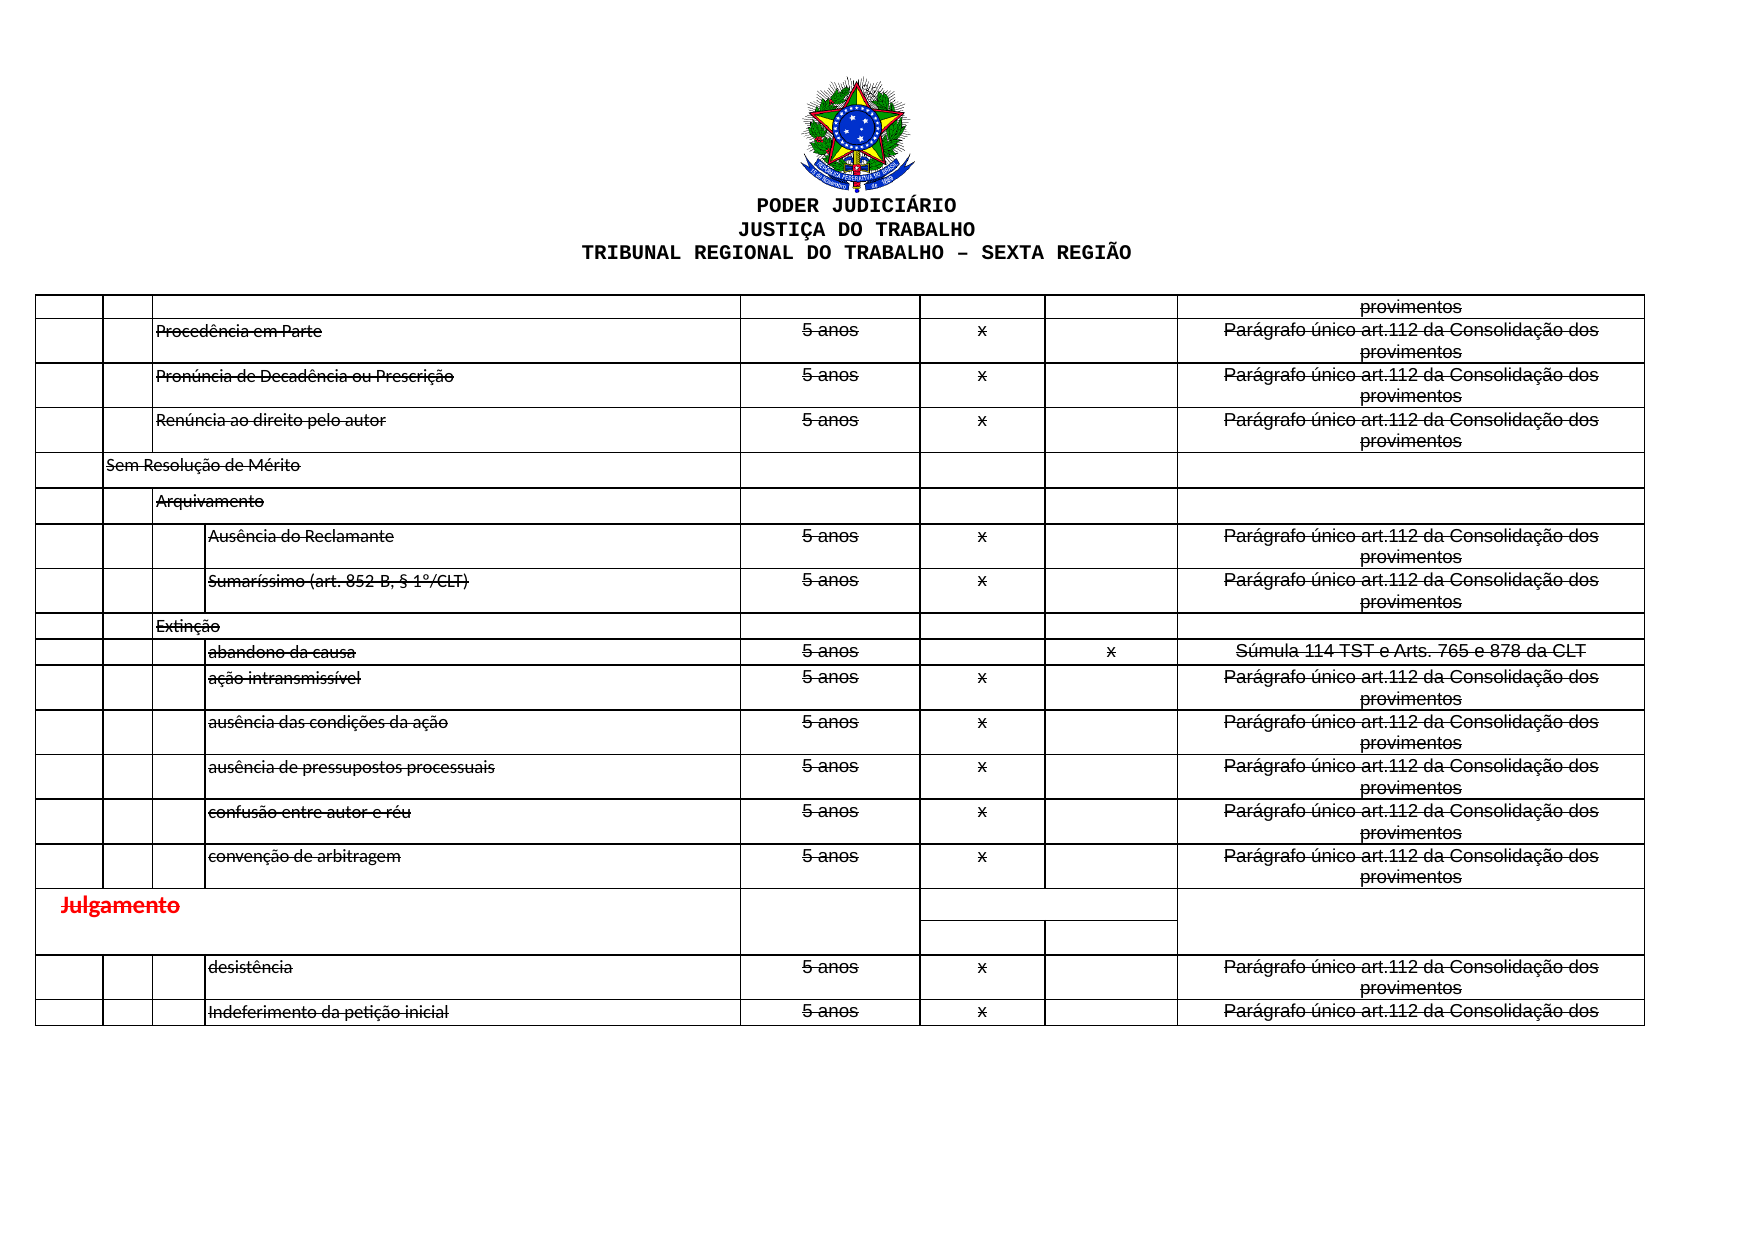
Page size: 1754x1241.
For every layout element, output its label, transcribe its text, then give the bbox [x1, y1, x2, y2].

table_cell abandono da causa [206, 640, 740, 664]
table_cell [36, 711, 102, 754]
table_cell x [921, 319, 1044, 362]
table_cell [1046, 525, 1177, 567]
table_cell [104, 800, 152, 843]
table_cell confusão entre autor e réu [206, 800, 740, 843]
table_cell [36, 489, 102, 523]
table_cell [36, 845, 102, 888]
table_cell [205, 920, 740, 954]
table_cell [104, 296, 152, 317]
table_cell Prazo de Guarda no Arquivo Intermediário [741, 889, 919, 954]
table_cell [153, 296, 740, 317]
table_cell [36, 1000, 102, 1025]
table_cell [36, 364, 102, 407]
table_cell [153, 956, 204, 999]
table_cell PRESERVA [1046, 921, 1177, 954]
table_cell [104, 569, 152, 612]
table_cell [36, 525, 102, 567]
table_cell 5 anos [741, 666, 919, 709]
table_cell [104, 755, 152, 798]
table_cell [1046, 489, 1177, 523]
table_cell Destinação Final [921, 889, 1177, 920]
table_cell [153, 525, 204, 567]
table_cell convenção de arbitragem [206, 845, 740, 888]
table_cell Parágrafo único art.112 da Consolidação dos provimentos [1178, 569, 1644, 612]
table_cell Parágrafo único art.112 da Consolidação dos provimentos [1178, 956, 1644, 999]
table_cell [36, 614, 102, 638]
table_cell x [921, 569, 1044, 612]
table_cell [741, 489, 919, 523]
table_cell Parágrafo único art.112 da Consolidação dos provimentos [1178, 666, 1644, 709]
table_cell [104, 640, 152, 664]
table_cell [104, 614, 152, 638]
table_cell ação intransmissível [206, 666, 740, 709]
table_cell [36, 453, 102, 487]
table_cell [104, 845, 152, 888]
table_cell x [921, 711, 1044, 754]
table_cell [1046, 800, 1177, 843]
table_cell [153, 845, 204, 888]
table_cell 5 anos [741, 845, 919, 888]
table_cell [104, 364, 152, 407]
table_cell [1178, 614, 1644, 638]
table_cell [921, 296, 1044, 317]
table_cell [104, 489, 152, 523]
table_cell [741, 614, 919, 638]
table_cell [36, 569, 102, 612]
table_cell Extinção [153, 614, 740, 638]
table_cell [1046, 453, 1177, 487]
table_cell Ausência do Reclamante [206, 525, 740, 567]
table_cell 5 anos [741, 319, 919, 362]
table_cell x [921, 1000, 1044, 1025]
table_cell 5 anos [741, 956, 919, 999]
table_cell [153, 800, 204, 843]
table_cell Parágrafo único art.112 da Consolidação dos provimentos [1178, 408, 1644, 452]
table_cell [36, 755, 102, 798]
table_cell Sem Resolução de Mérito [104, 453, 740, 487]
table_cell [153, 920, 205, 954]
table_cell Arquivamento [153, 489, 740, 523]
table_cell [153, 1000, 204, 1025]
table_cell [741, 453, 919, 487]
table_cell [1046, 1000, 1177, 1025]
table_cell [1046, 956, 1177, 999]
table_cell x [921, 408, 1044, 452]
table_cell [1046, 711, 1177, 754]
table_cell [921, 640, 1044, 664]
table_cell 5 anos [741, 569, 919, 612]
table_cell [104, 666, 152, 709]
table_cell Parágrafo único art.112 da Consolidação dos provimentos [1178, 755, 1644, 798]
table_cell [1178, 489, 1644, 523]
table_cell 5 anos [741, 408, 919, 452]
table_cell [104, 711, 152, 754]
table_cell [104, 1000, 152, 1025]
table_cell [104, 525, 152, 567]
table_cell [36, 666, 102, 709]
picture [794, 73, 918, 195]
table_cell [36, 319, 102, 362]
table_cell 5 anos [741, 711, 919, 754]
table_cell [153, 711, 204, 754]
table_cell x [921, 845, 1044, 888]
table_cell [36, 640, 102, 664]
table_cell [153, 755, 204, 798]
table_cell Renúncia ao direito pelo autor [153, 408, 740, 452]
table_cell [153, 666, 204, 709]
table_cell [1046, 319, 1177, 362]
table_cell provimentos [1178, 296, 1644, 317]
table_cell [1046, 614, 1177, 638]
table_cell [36, 920, 103, 954]
table_cell [153, 640, 204, 664]
table_cell [741, 296, 919, 317]
table_cell [921, 489, 1044, 523]
table_cell Pronúncia de Decadência ou Prescrição [153, 364, 740, 407]
table_cell x [921, 956, 1044, 999]
table_cell [104, 956, 152, 999]
table_cell desistência [206, 956, 740, 999]
table_cell Julgamento [36, 889, 205, 920]
table_cell [36, 956, 102, 999]
table_cell [103, 920, 153, 954]
table_cell Procedência em Parte [153, 319, 740, 362]
table_cell Parágrafo único art.112 da Consolidação dos provimentos [1178, 800, 1644, 843]
table_cell [1046, 364, 1177, 407]
table_cell Parágrafo único art.112 da Consolidação dos provimentos [1178, 525, 1644, 567]
table_cell x [921, 755, 1044, 798]
table_cell [1046, 296, 1177, 317]
table_cell [104, 319, 152, 362]
table_cell 5 anos [741, 755, 919, 798]
table_cell [921, 453, 1044, 487]
table_cell [36, 408, 102, 452]
table_cell [1178, 920, 1644, 954]
table_cell x [921, 800, 1044, 843]
table_cell Parágrafo único art.112 da Consolidação dos [1178, 1000, 1644, 1025]
table_cell 5 anos [741, 640, 919, 664]
table_cell Parágrafo único art.112 da Consolidação dos provimentos [1178, 845, 1644, 888]
table_cell 5 anos [741, 525, 919, 567]
table_cell Indeferimento da petição inicial [206, 1000, 740, 1025]
table_cell Parágrafo único art.112 da Consolidação dos provimentos [1178, 364, 1644, 407]
table_cell [104, 408, 152, 452]
table_cell [1046, 408, 1177, 452]
table_cell [1046, 845, 1177, 888]
table_cell Parágrafo único art.112 da Consolidação dos provimentos [1178, 711, 1644, 754]
table_cell [1046, 755, 1177, 798]
table_cell 5 anos [741, 364, 919, 407]
table_cell Sumaríssimo (art. 852-B, § 1º/CLT) [206, 569, 740, 612]
table_cell x [921, 525, 1044, 567]
table_cell JUSTIFICATIVA [1178, 889, 1644, 920]
table_cell ELIMINA [921, 921, 1044, 954]
table_cell [1046, 569, 1177, 612]
table_cell x [921, 666, 1044, 709]
table_cell [1046, 666, 1177, 709]
table_cell 5 anos [741, 1000, 919, 1025]
table_cell x [1046, 640, 1177, 664]
table_cell [153, 569, 204, 612]
table_cell [205, 889, 740, 920]
table_cell Parágrafo único art.112 da Consolidação dos provimentos [1178, 319, 1644, 362]
table_cell [36, 296, 102, 317]
table_cell [1178, 453, 1644, 487]
table_cell ausência de pressupostos processuais [206, 755, 740, 798]
table_cell x [921, 364, 1044, 407]
table_cell 5 anos [741, 800, 919, 843]
table_cell [36, 800, 102, 843]
table_cell [921, 614, 1044, 638]
table_cell Súmula 114 TST e Arts. 765 e 878 da CLT [1178, 640, 1644, 664]
table_cell ausência das condições da ação [206, 711, 740, 754]
